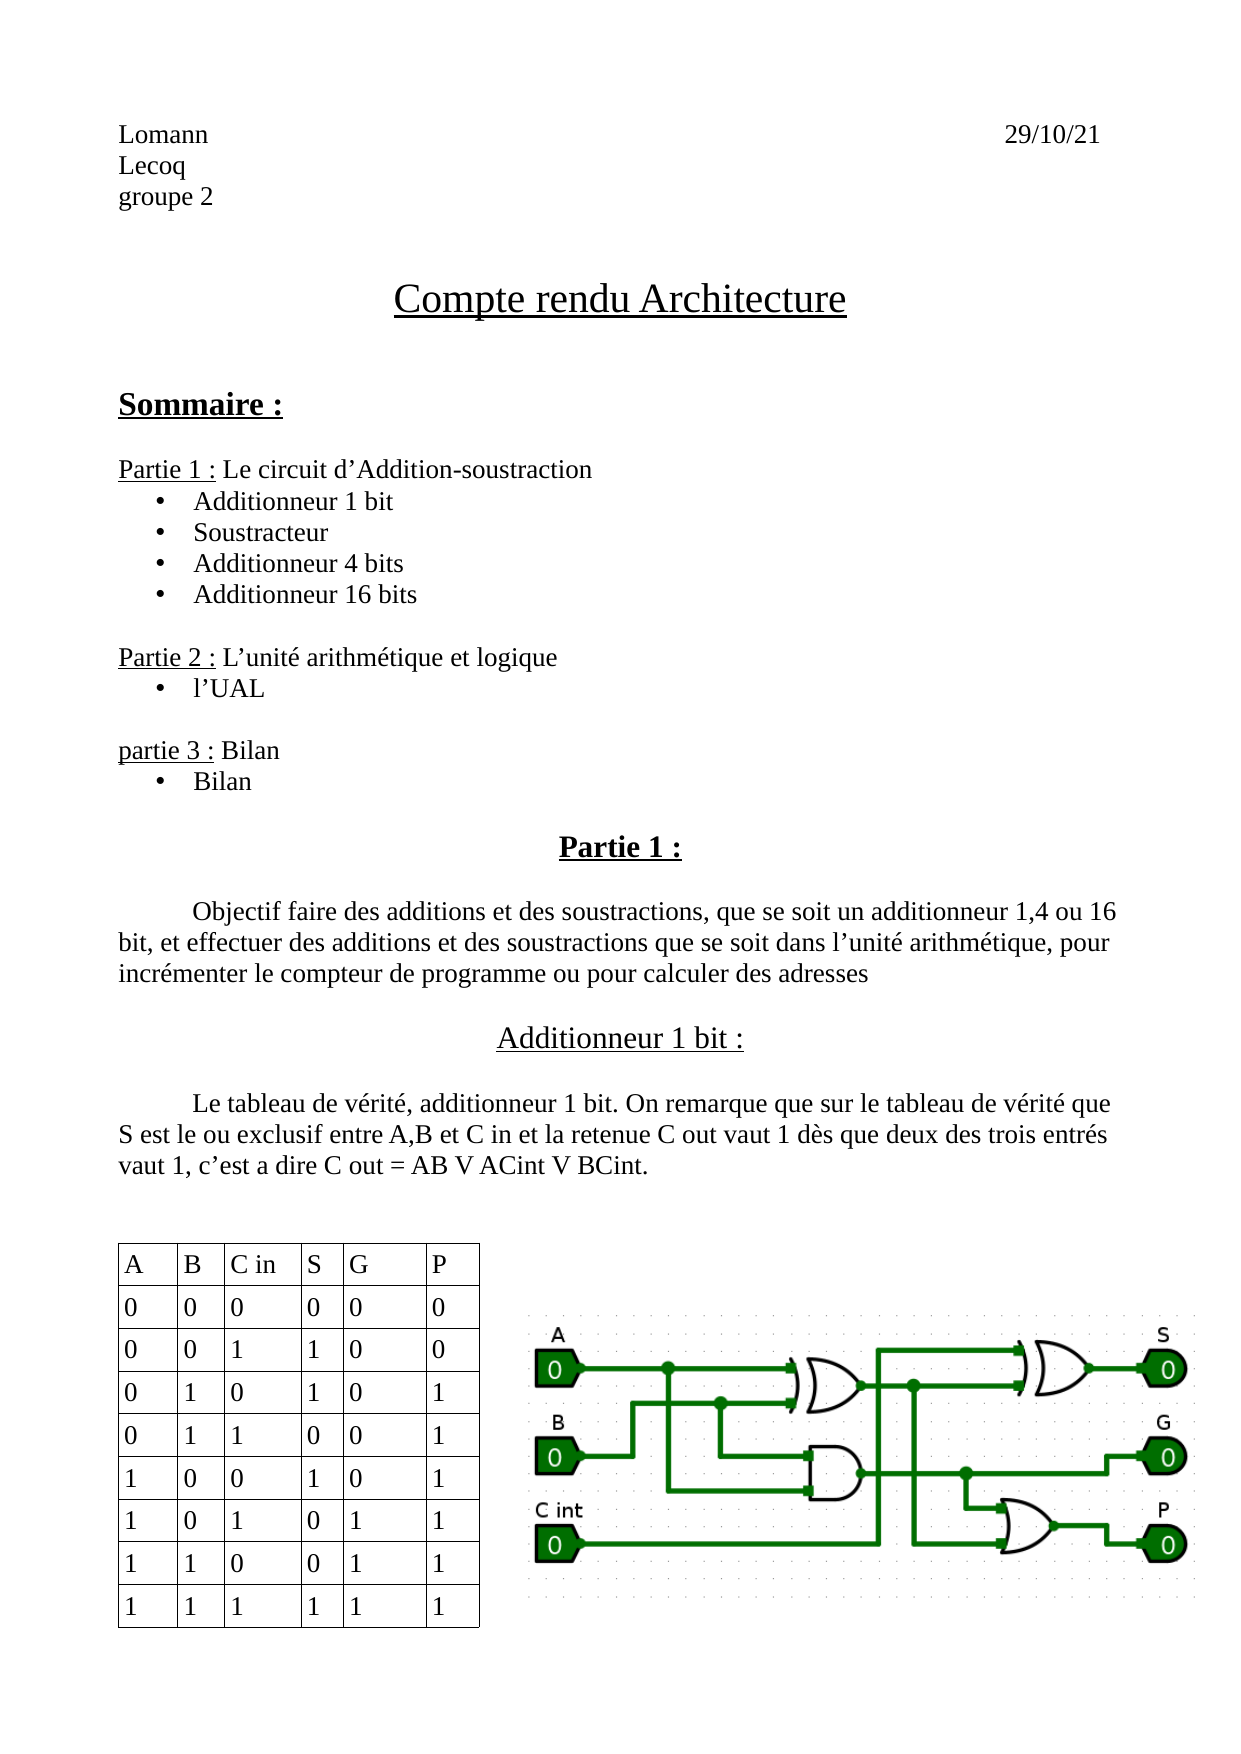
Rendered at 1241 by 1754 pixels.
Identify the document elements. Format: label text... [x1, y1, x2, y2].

table_cell 1 [119, 1500, 177, 1541]
table_cell 1 [427, 1414, 479, 1456]
table_cell 1 [302, 1585, 343, 1627]
table_cell 0 [344, 1457, 426, 1499]
picture [517, 1303, 1204, 1602]
table_cell 0 [225, 1542, 301, 1584]
table_cell 1 [119, 1585, 177, 1627]
table_cell 0 [225, 1457, 301, 1499]
table_cell 1 [178, 1585, 224, 1627]
table_cell 0 [302, 1286, 343, 1328]
text Lomann 29/10/21 [118, 118, 1122, 149]
table_cell 0 [344, 1372, 426, 1413]
text groupe 2 [118, 180, 1122, 212]
table_cell 1 [225, 1414, 301, 1456]
table_cell 1 [427, 1457, 479, 1499]
table_cell 0 [344, 1414, 426, 1456]
table_cell 1 [178, 1542, 224, 1584]
table_cell 1 [302, 1329, 343, 1371]
table_cell 0 [302, 1500, 343, 1541]
table_cell 0 [344, 1329, 426, 1371]
text Additionneur 1 bit : [118, 1019, 1122, 1056]
text Partie 1 : Le circuit d’Addition-soustraction [118, 453, 1122, 485]
table_cell 0 [119, 1286, 177, 1328]
table_cell 1 [178, 1372, 224, 1413]
table_header G [344, 1244, 426, 1285]
list Bilan [156, 766, 1122, 797]
table_cell 1 [344, 1585, 426, 1627]
list Additionneur 16 bits [156, 578, 1122, 610]
text Partie 1 : [118, 828, 1122, 864]
list Additionneur 1 bit [156, 485, 1122, 516]
table_cell 0 [119, 1329, 177, 1371]
table_cell 0 [427, 1286, 479, 1328]
table_cell 1 [225, 1329, 301, 1371]
table_cell 0 [344, 1286, 426, 1328]
table_cell 0 [427, 1329, 479, 1371]
list l’UAL [156, 672, 1122, 703]
table_header B [178, 1244, 224, 1285]
table_header A [119, 1244, 177, 1285]
text Le tableau de vérité, additionneur 1 bit. On remarque que sur le tableau de vérité que S est le ou exclusif entre A,B et C in et la retenue C out vaut 1 dès que deux des trois entrés vaut 1, c’est a dire C out = AB V ACint V BCint. [118, 1087, 1122, 1180]
table_cell 1 [225, 1500, 301, 1541]
table_cell 1 [427, 1542, 479, 1584]
table_cell 0 [119, 1414, 177, 1456]
table_cell 1 [119, 1457, 177, 1499]
text Sommaire : [118, 384, 1122, 422]
table_cell 0 [178, 1500, 224, 1541]
table_cell 1 [225, 1585, 301, 1627]
table_cell 1 [344, 1542, 426, 1584]
table_cell 1 [119, 1542, 177, 1584]
table_cell 0 [225, 1286, 301, 1328]
text Compte rendu Architecture [118, 274, 1122, 322]
table_header P [427, 1244, 479, 1285]
table_header C in [225, 1244, 301, 1285]
table_cell 1 [427, 1500, 479, 1541]
table_cell 1 [427, 1585, 479, 1627]
table_cell 0 [302, 1542, 343, 1584]
text Objectif faire des additions et des soustractions, que se soit un additionneur 1,4 ou 16 bit, et effectuer des additions et des soustractions que se soit dans l’unité arithmétique, pour incrémenter le compteur de programme ou pour calculer des adresses [118, 895, 1122, 988]
table_cell 0 [178, 1457, 224, 1499]
list Soustracteur [156, 516, 1122, 547]
table_cell 0 [225, 1372, 301, 1413]
list Additionneur 4 bits [156, 547, 1122, 578]
table_cell 0 [119, 1372, 177, 1413]
table_cell 1 [302, 1457, 343, 1499]
text Partie 2 : L’unité arithmétique et logique [118, 641, 1122, 672]
text Lecoq [118, 149, 1122, 180]
table_cell 1 [178, 1414, 224, 1456]
text partie 3 : Bilan [118, 734, 1122, 766]
table_cell 0 [178, 1286, 224, 1328]
table_cell 0 [302, 1414, 343, 1456]
table_cell 1 [427, 1372, 479, 1413]
table_cell 1 [344, 1500, 426, 1541]
table_cell 0 [178, 1329, 224, 1371]
table_header S [302, 1244, 343, 1285]
table_cell 1 [302, 1372, 343, 1413]
